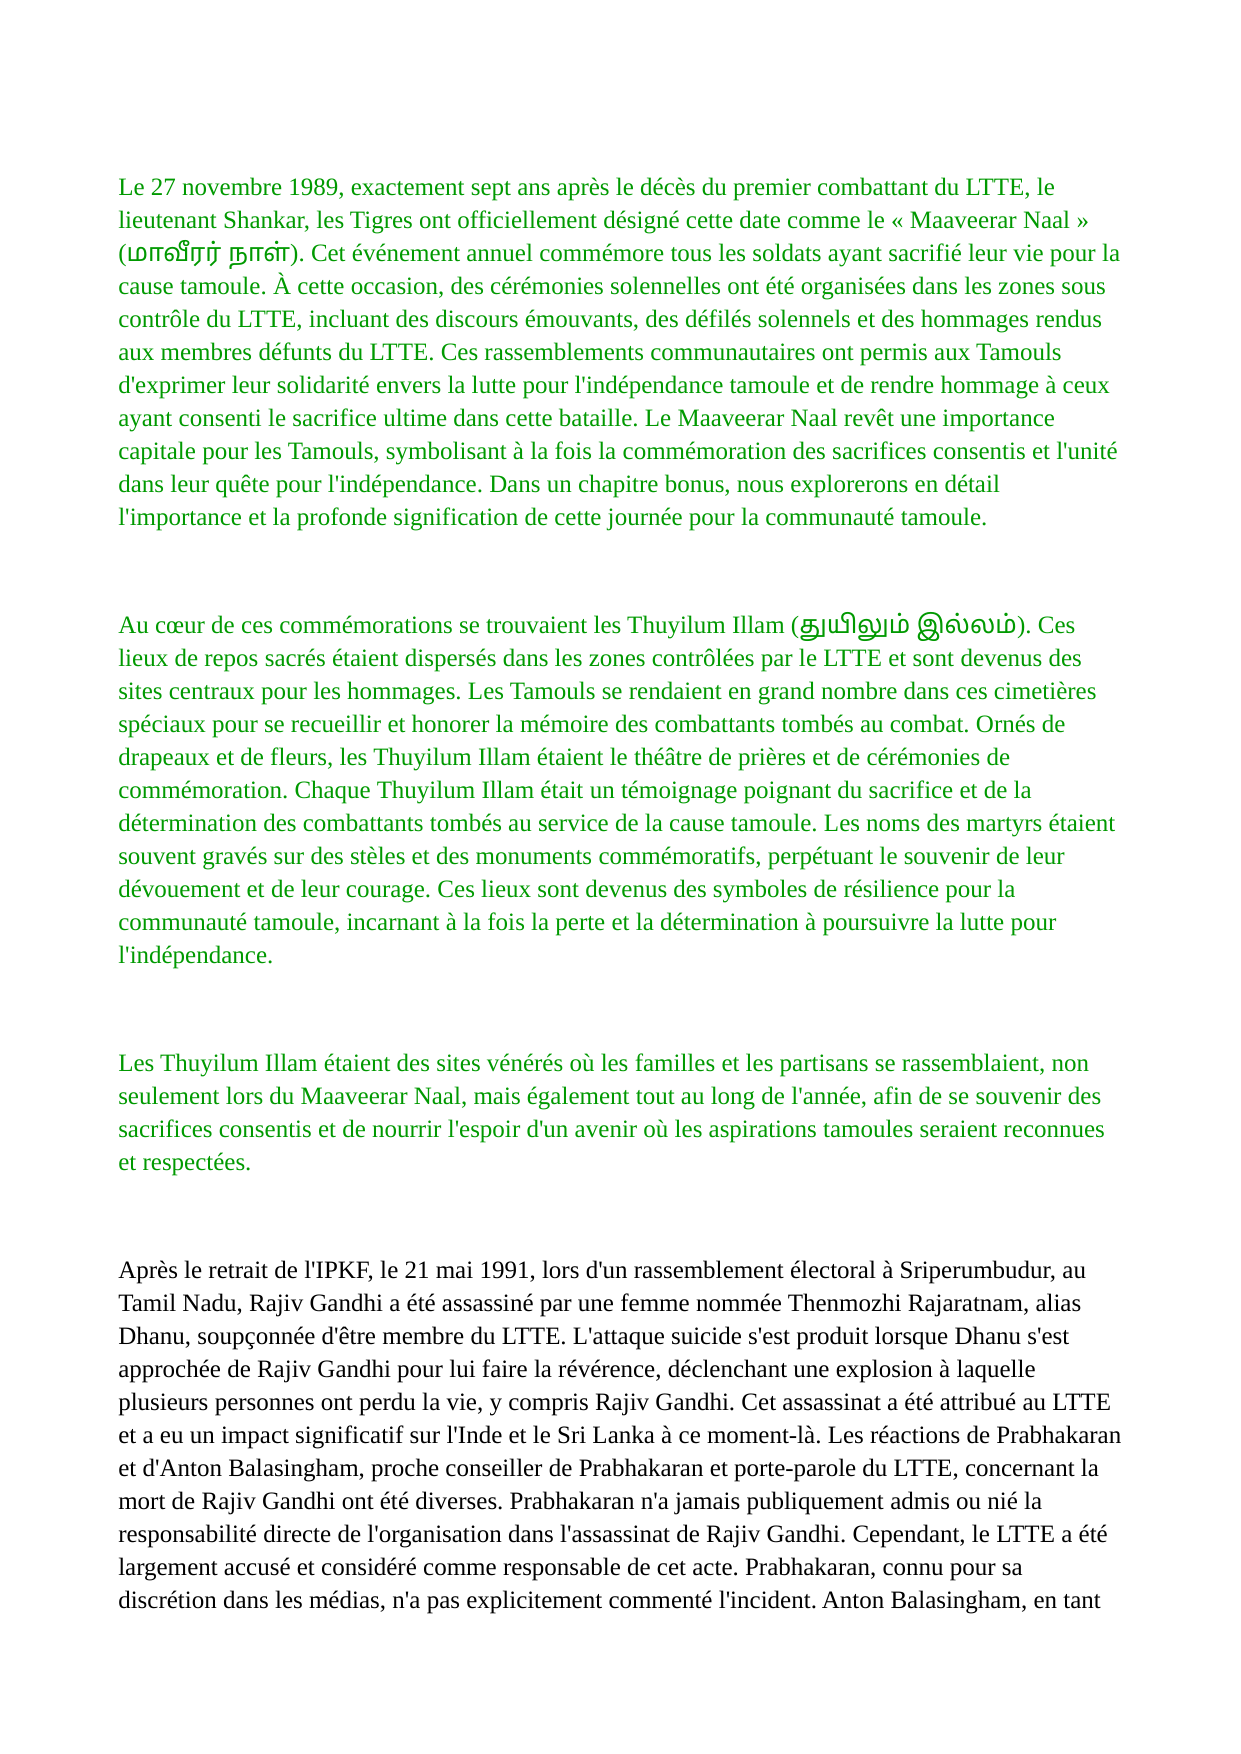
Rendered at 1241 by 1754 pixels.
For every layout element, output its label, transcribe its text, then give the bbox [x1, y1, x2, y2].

text Les Thuyilum Illam étaient des sites vénérés où les familles et les partisans se rassemblaient, non seulement lors du Maaveerar Naal, mais également tout au long de l'année, afin de se souvenir des sacrifices consentis et de nourrir l'espoir d'un avenir où les aspirations tamoules seraient reconnues et respectées. [118, 1048, 1122, 1176]
text Le 27 novembre 1989, exactement sept ans après le décès du premier combattant du LTTE, le lieutenant Shankar, les Tigres ont officiellement désigné cette date comme le « Maaveerar Naal » (மாவீரர் நாள்). Cet événement annuel commémore tous les soldats ayant sacrifié leur vie pour la cause tamoule. À cette occasion, des cérémonies solennelles ont été organisées dans les zones sous contrôle du LTTE, incluant des discours émouvants, des défilés solennels et des hommages rendus aux membres défunts du LTTE. Ces rassemblements communautaires ont permis aux Tamouls d'exprimer leur solidarité envers la lutte pour l'indépendance tamoule et de rendre hommage à ceux ayant consenti le sacrifice ultime dans cette bataille. Le Maaveerar Naal revêt une importance capitale pour les Tamouls, symbolisant à la fois la commémoration des sacrifices consentis et l'unité dans leur quête pour l'indépendance. Dans un chapitre bonus, nous explorerons en détail l'importance et la profonde signification de cette journée pour la communauté tamoule. [118, 172, 1122, 531]
text Au cœur de ces commémorations se trouvaient les Thuyilum Illam (துயிலும் இல்லம்). Ces lieux de repos sacrés étaient dispersés dans les zones contrôlées par le LTTE et sont devenus des sites centraux pour les hommages. Les Tamouls se rendaient en grand nombre dans ces cimetières spéciaux pour se recueillir et honorer la mémoire des combattants tombés au combat. Ornés de drapeaux et de fleurs, les Thuyilum Illam étaient le théâtre de prières et de cérémonies de commémoration. Chaque Thuyilum Illam était un témoignage poignant du sacrifice et de la détermination des combattants tombés au service de la cause tamoule. Les noms des martyrs étaient souvent gravés sur des stèles et des monuments commémoratifs, perpétuant le souvenir de leur dévouement et de leur courage. Ces lieux sont devenus des symboles de résilience pour la communauté tamoule, incarnant à la fois la perte et la détermination à poursuivre la lutte pour l'indépendance. [118, 610, 1122, 969]
text Après le retrait de l'IPKF, le 21 mai 1991, lors d'un rassemblement électoral à Sriperumbudur, au Tamil Nadu, Rajiv Gandhi a été assassiné par une femme nommée Thenmozhi Rajaratnam, alias Dhanu, soupçonnée d'être membre du LTTE. L'attaque suicide s'est produit lorsque Dhanu s'est approchée de Rajiv Gandhi pour lui faire la révérence, déclenchant une explosion à laquelle plusieurs personnes ont perdu la vie, y compris Rajiv Gandhi. Cet assassinat a été attribué au LTTE et a eu un impact significatif sur l'Inde et le Sri Lanka à ce moment-là. Les réactions de Prabhakaran et d'Anton Balasingham, proche conseiller de Prabhakaran et porte-parole du LTTE, concernant la mort de Rajiv Gandhi ont été diverses. Prabhakaran n'a jamais publiquement admis ou nié la responsabilité directe de l'organisation dans l'assassinat de Rajiv Gandhi. Cependant, le LTTE a été largement accusé et considéré comme responsable de cet acte. Prabhakaran, connu pour sa discrétion dans les médias, n'a pas explicitement commenté l'incident. Anton Balasingham, en tant [118, 1255, 1122, 1614]
